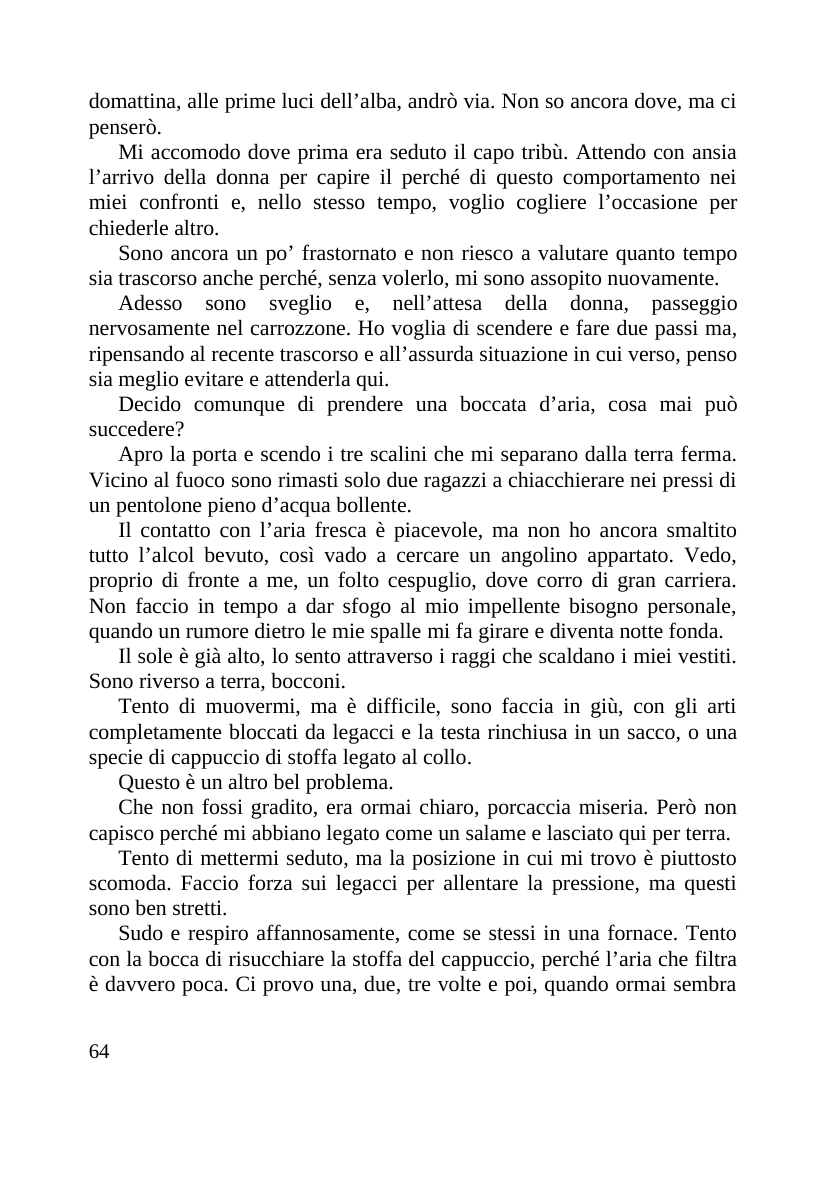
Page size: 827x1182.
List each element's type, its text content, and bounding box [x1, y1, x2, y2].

text Apro la porta e scendo i tre scalini che mi separano dalla terra ferma. Vicino al fuoco sono rimasti solo due ragazzi a chiacchierare nei pressi di un pentolone pieno d’acqua bollente. [88, 441, 738, 517]
text Sono ancora un po’ frastornato e non riesco a valutare quanto tempo sia trascorso anche perché, senza volerlo, mi sono assopito nuovamente. [88, 240, 738, 290]
text Mi accomodo dove prima era seduto il capo tribù. Attendo con ansia l’arrivo della donna per capire il perché di questo comportamento nei miei confronti e, nello stesso tempo, voglio cogliere l’occasione per chiederle altro. [88, 139, 738, 240]
text Tento di mettermi seduto, ma la posizione in cui mi trovo è piuttosto scomoda. Faccio forza sui legacci per allentare la pressione, ma questi sono ben stretti. [88, 845, 738, 920]
text Sudo e respiro affannosamente, come se stessi in una fornace. Tento con la bocca di risucchiare la stoffa del cappuccio, perché l’aria che filtra è davvero poca. Ci provo una, due, tre volte e poi, quando ormai sembra [88, 920, 738, 996]
text Il sole è già alto, lo sento attraverso i raggi che scaldano i miei vestiti. Sono riverso a terra, bocconi. [88, 643, 738, 693]
text Tento di muovermi, ma è difficile, sono faccia in giù, con gli arti completamente bloccati da legacci e la testa rinchiusa in un sacco, o una specie di cappuccio di stoffa legato al collo. [88, 693, 738, 769]
text Il contatto con l’aria fresca è piacevole, ma non ho ancora smaltito tutto l’alcol bevuto, così vado a cercare un angolino appartato. Vedo, proprio di fronte a me, un folto cespuglio, dove corro di gran carriera. Non faccio in tempo a dar sfogo al mio impellente bisogno personale, quando un rumore dietro le mie spalle mi fa girare e diventa notte fonda. [88, 517, 738, 643]
text Decido comunque di prendere una boccata d’aria, cosa mai può succedere? [88, 391, 738, 441]
text domattina, alle prime luci dell’alba, andrò via. Non so ancora dove, ma ci penserò. [88, 88, 738, 139]
text Che non fossi gradito, era ormai chiaro, porcaccia miseria. Però non capisco perché mi abbiano legato come un salame e lasciato qui per terra. [88, 794, 738, 845]
text Adesso sono sveglio e, nell’attesa della donna, passeggio nervosamente nel carrozzone. Ho voglia di scendere e fare due passi ma, ripensando al recente trascorso e all’assurda situazione in cui verso, penso sia meglio evitare e attenderla qui. [88, 290, 738, 391]
text Questo è un altro bel problema. [88, 769, 738, 794]
